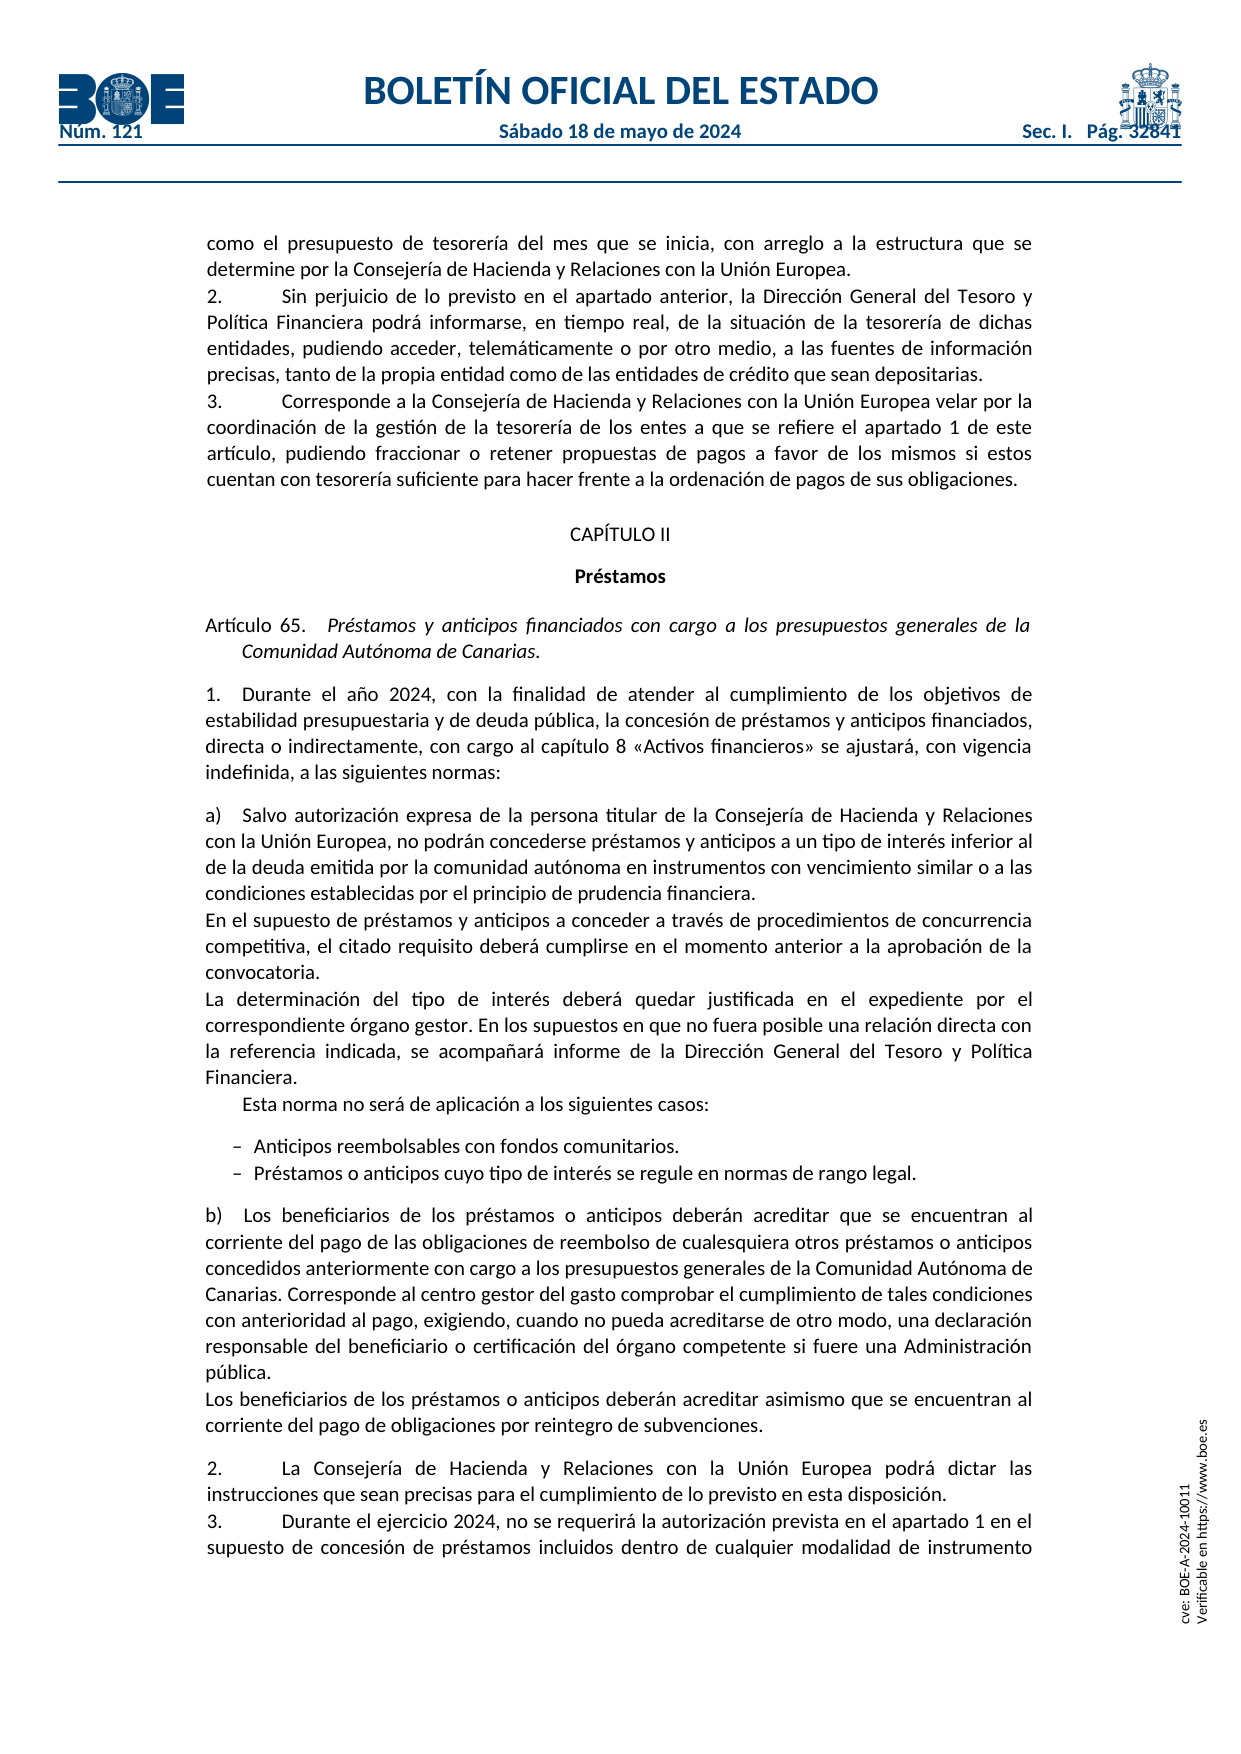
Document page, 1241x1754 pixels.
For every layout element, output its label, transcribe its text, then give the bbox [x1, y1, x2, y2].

text Los beneficiarios de los préstamos o anticipos deberán acreditar asimismo que se encuentran al corriente del pago de obligaciones por reintegro de subvenciones. [205, 1386, 1034, 1438]
text b) Los beneficiarios de los préstamos o anticipos deberán acreditar que se encuentran al corriente del pago de las obligaciones de reembolso de cualesquiera otros préstamos o anticipos concedidos anteriormente con cargo a los presupuestos generales de la Comunidad Autónoma de Canarias. Corresponde al centro gestor del gasto comprobar el cumplimiento de tales condiciones con anterioridad al pago, exigiendo, cuando no pueda acreditarse de otro modo, una declaración responsable del beneficiario o certificación del órgano competente si fuere una Administración pública. [205, 1203, 1034, 1385]
text Artículo 65. Préstamos y anticipos financiados con cargo a los presupuestos generales de la Comunidad Autónoma de Canarias. [205, 612, 1034, 664]
text En el supuesto de préstamos y anticipos a conceder a través de procedimientos de concurrencia competitiva, el citado requisito deberá cumplirse en el momento anterior a la aprobación de la convocatoria. [205, 907, 1034, 985]
list Préstamos o anticipos cuyo tipo de interés se regule en normas de rango legal. [232, 1160, 1025, 1186]
list Anticipos reembolsables con fondos comunitarios. [232, 1134, 1025, 1159]
list Corresponde a la Consejería de Hacienda y Relaciones con la Unión Europea velar por la coordinación de la gestión de la tesorería de los entes a que se refiere el apartado 1 de este artículo, pudiendo fraccionar o retener propuestas de pagos a favor de los mismos si estos cuentan con tesorería suficiente para hacer frente a la ordenación de pagos de sus obligaciones. [207, 388, 1034, 492]
list La Consejería de Hacienda y Relaciones con la Unión Europea podrá dictar las instrucciones que sean precisas para el cumplimiento de lo previsto en esta disposición. [207, 1455, 1034, 1507]
text Esta norma no será de aplicación a los siguientes casos: [242, 1091, 1034, 1117]
text 1. Durante el año 2024, con la finalidad de atender al cumplimiento de los objetivos de estabilidad presupuestaria y de deuda pública, la concesión de préstamos y anticipos financiados, directa o indirectamente, con cargo al capítulo 8 «Activos financieros» se ajustará, con vigencia indefinida, a las siguientes normas: [205, 681, 1034, 785]
text CAPÍTULO II [222, 521, 1019, 547]
list Sin perjuicio de lo previsto en el apartado anterior, la Dirección General del Tesoro y Política Financiera podrá informarse, en tiempo real, de la situación de la tesorería de dichas entidades, pudiendo acceder, telemáticamente o por otro medio, a las fuentes de información precisas, tanto de la propia entidad como de las entidades de crédito que sean depositarias. [207, 283, 1034, 387]
text a) Salvo autorización expresa de la persona titular de la Consejería de Hacienda y Relaciones con la Unión Europea, no podrán concederse préstamos y anticipos a un tipo de interés inferior al de la deuda emitida por la comunidad autónoma en instrumentos con vencimiento similar o a las condiciones establecidas por el principio de prudencia financiera. [205, 802, 1034, 906]
list como el presupuesto de tesorería del mes que se inicia, con arreglo a la estructura que se determine por la Consejería de Hacienda y Relaciones con la Unión Europea. [207, 230, 1034, 282]
text Préstamos [265, 564, 975, 589]
text La determinación del tipo de interés deberá quedar justificada en el expediente por el correspondiente órgano gestor. En los supuestos en que no fuera posible una relación directa con la referencia indicada, se acompañará informe de la Dirección General del Tesoro y Política Financiera. [205, 986, 1034, 1090]
list Durante el ejercicio 2024, no se requerirá la autorización prevista en el apartado 1 en el supuesto de concesión de préstamos incluidos dentro de cualquier modalidad de instrumento [207, 1508, 1034, 1559]
